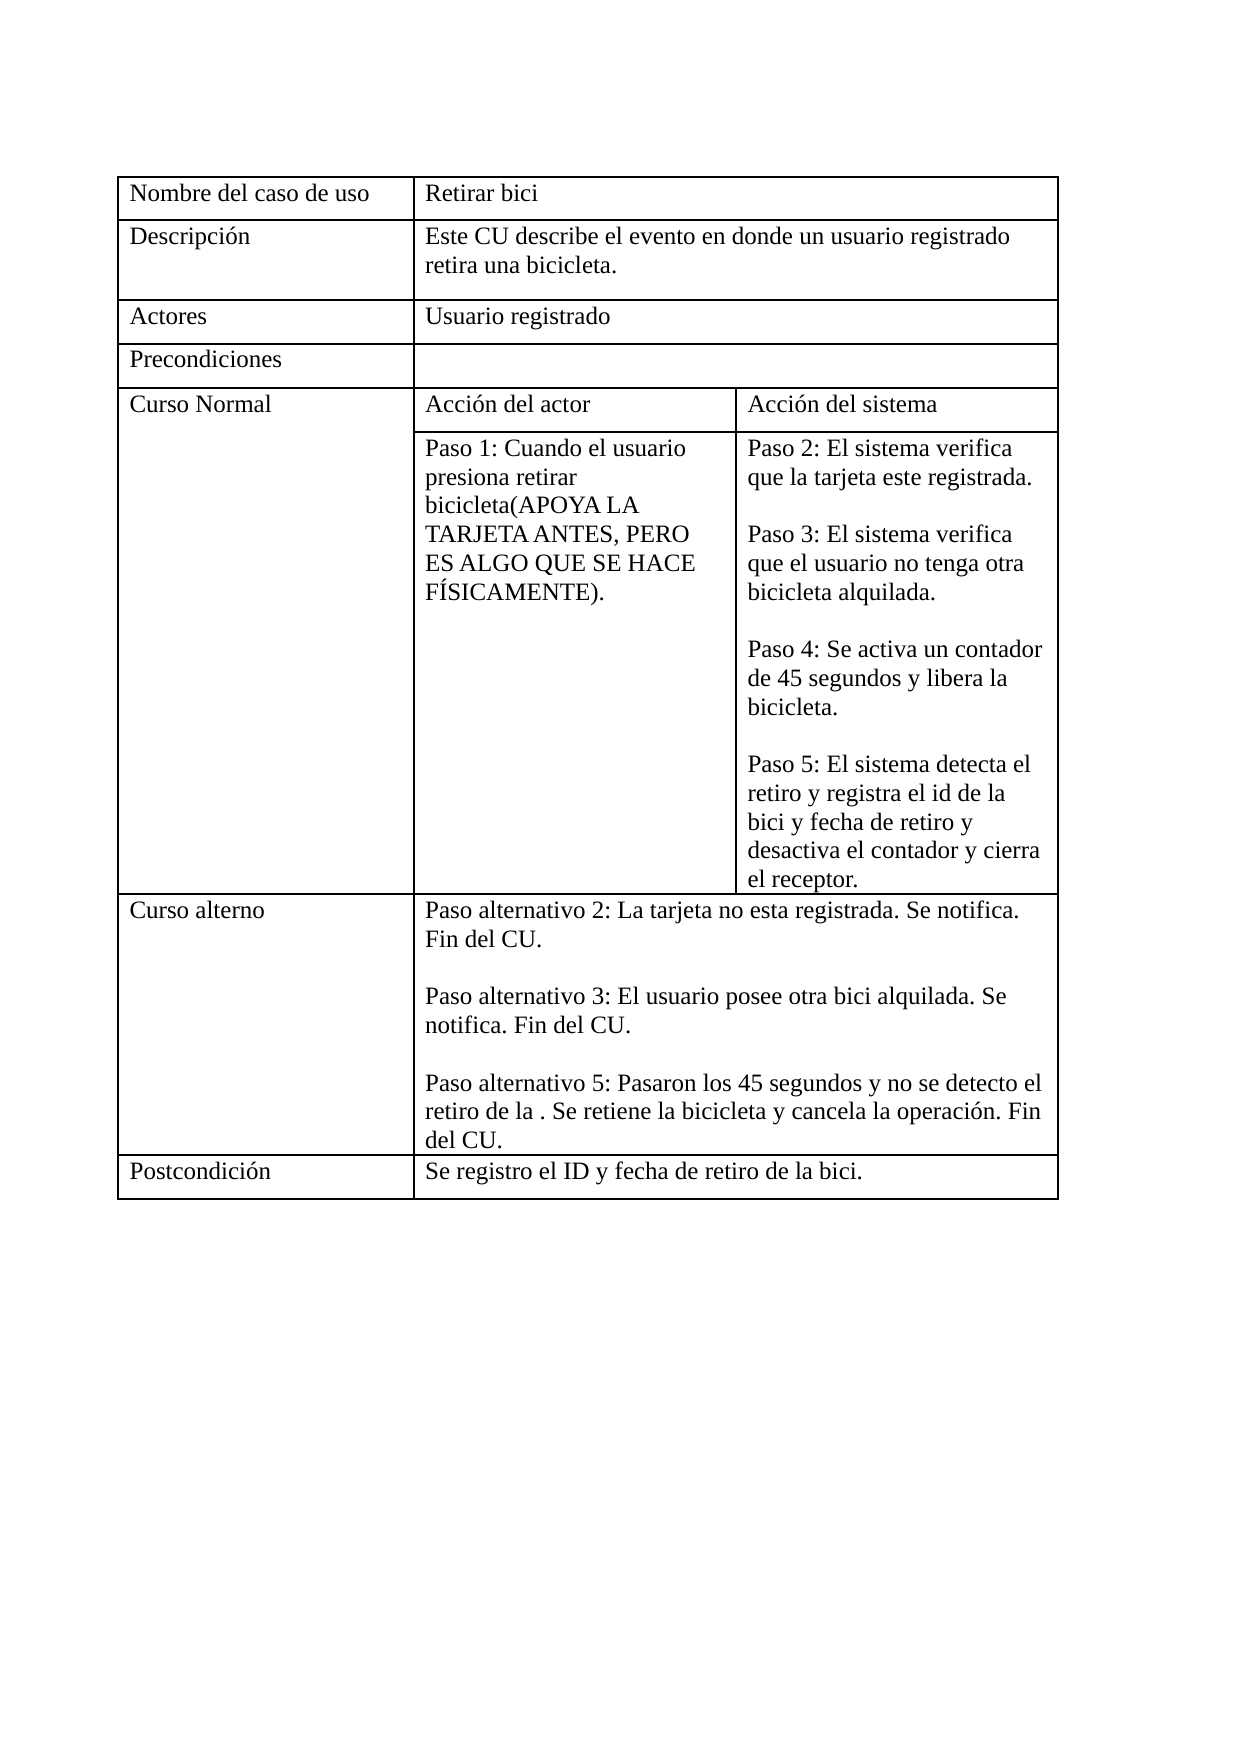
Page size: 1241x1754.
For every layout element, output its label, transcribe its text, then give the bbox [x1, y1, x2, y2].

table_header Retirar bici [415, 178, 1057, 219]
table_cell Postcondición [119, 1156, 413, 1198]
table_cell Se registro el ID y fecha de retiro de la bici. [415, 1156, 1057, 1198]
table_header Nombre del caso de uso [119, 178, 413, 219]
table_cell Paso 2: El sistema verifica que la tarjeta este registrada. Paso 3: El sistema verifica que el usuario no tenga otra bicicleta alquilada. Paso 4: Se activa un contador de 45 segundos y libera la bicicleta. Paso 5: El sistema detecta el retiro y registra el id de la bici y fecha de retiro y desactiva el contador y cierra el receptor. [737, 433, 1057, 893]
table_cell Este CU describe el evento en donde un usuario registrado retira una bicicleta. [415, 221, 1057, 299]
table_cell Paso alternativo 2: La tarjeta no esta registrada. Se notifica. Fin del CU. Paso alternativo 3: El usuario posee otra bici alquilada. Se notifica. Fin del CU. Paso alternativo 5: Pasaron los 45 segundos y no se detecto el retiro de la . Se retiene la bicicleta y cancela la operación. Fin del CU. [415, 895, 1057, 1154]
table_cell Acción del actor [415, 389, 735, 431]
table_cell Precondiciones [119, 345, 413, 387]
table_cell Curso Normal [119, 389, 413, 893]
table_cell [415, 345, 1057, 387]
table_cell Curso alterno [119, 895, 413, 1154]
table_cell Paso 1: Cuando el usuario presiona retirar bicicleta(APOYA LA TARJETA ANTES, PERO ES ALGO QUE SE HACE FÍSICAMENTE). [415, 433, 735, 893]
table_cell Actores [119, 301, 413, 342]
table_cell Usuario registrado [415, 301, 1057, 342]
table_cell Acción del sistema [737, 389, 1057, 431]
table_cell Descripción [119, 221, 413, 299]
